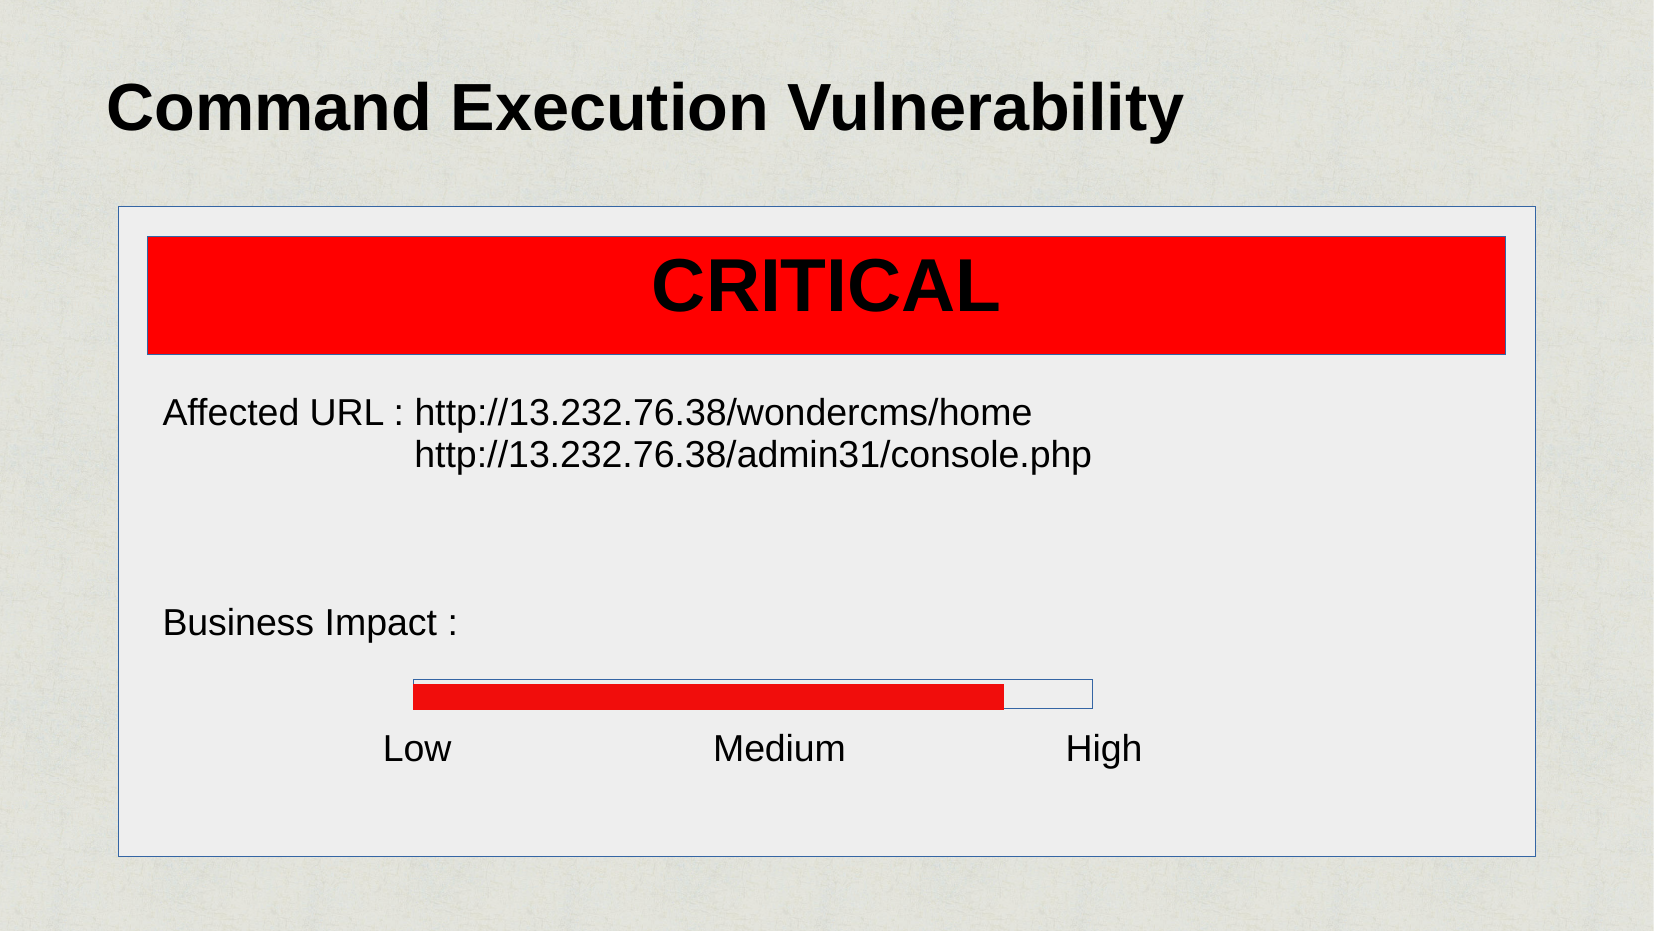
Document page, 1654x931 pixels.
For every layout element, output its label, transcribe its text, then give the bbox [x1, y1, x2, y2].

picture [0, 0, 1654, 931]
text_box [118, 206, 1536, 857]
text_box Affected URL : http://13.232.76.38/wondercms/home http://13.232.76.38/admin31/console.php Business Impact : Low Medium High [147, 383, 1447, 812]
title Command Execution Vulnerability [106, 29, 1595, 185]
text_box CRITICAL [147, 236, 1506, 355]
